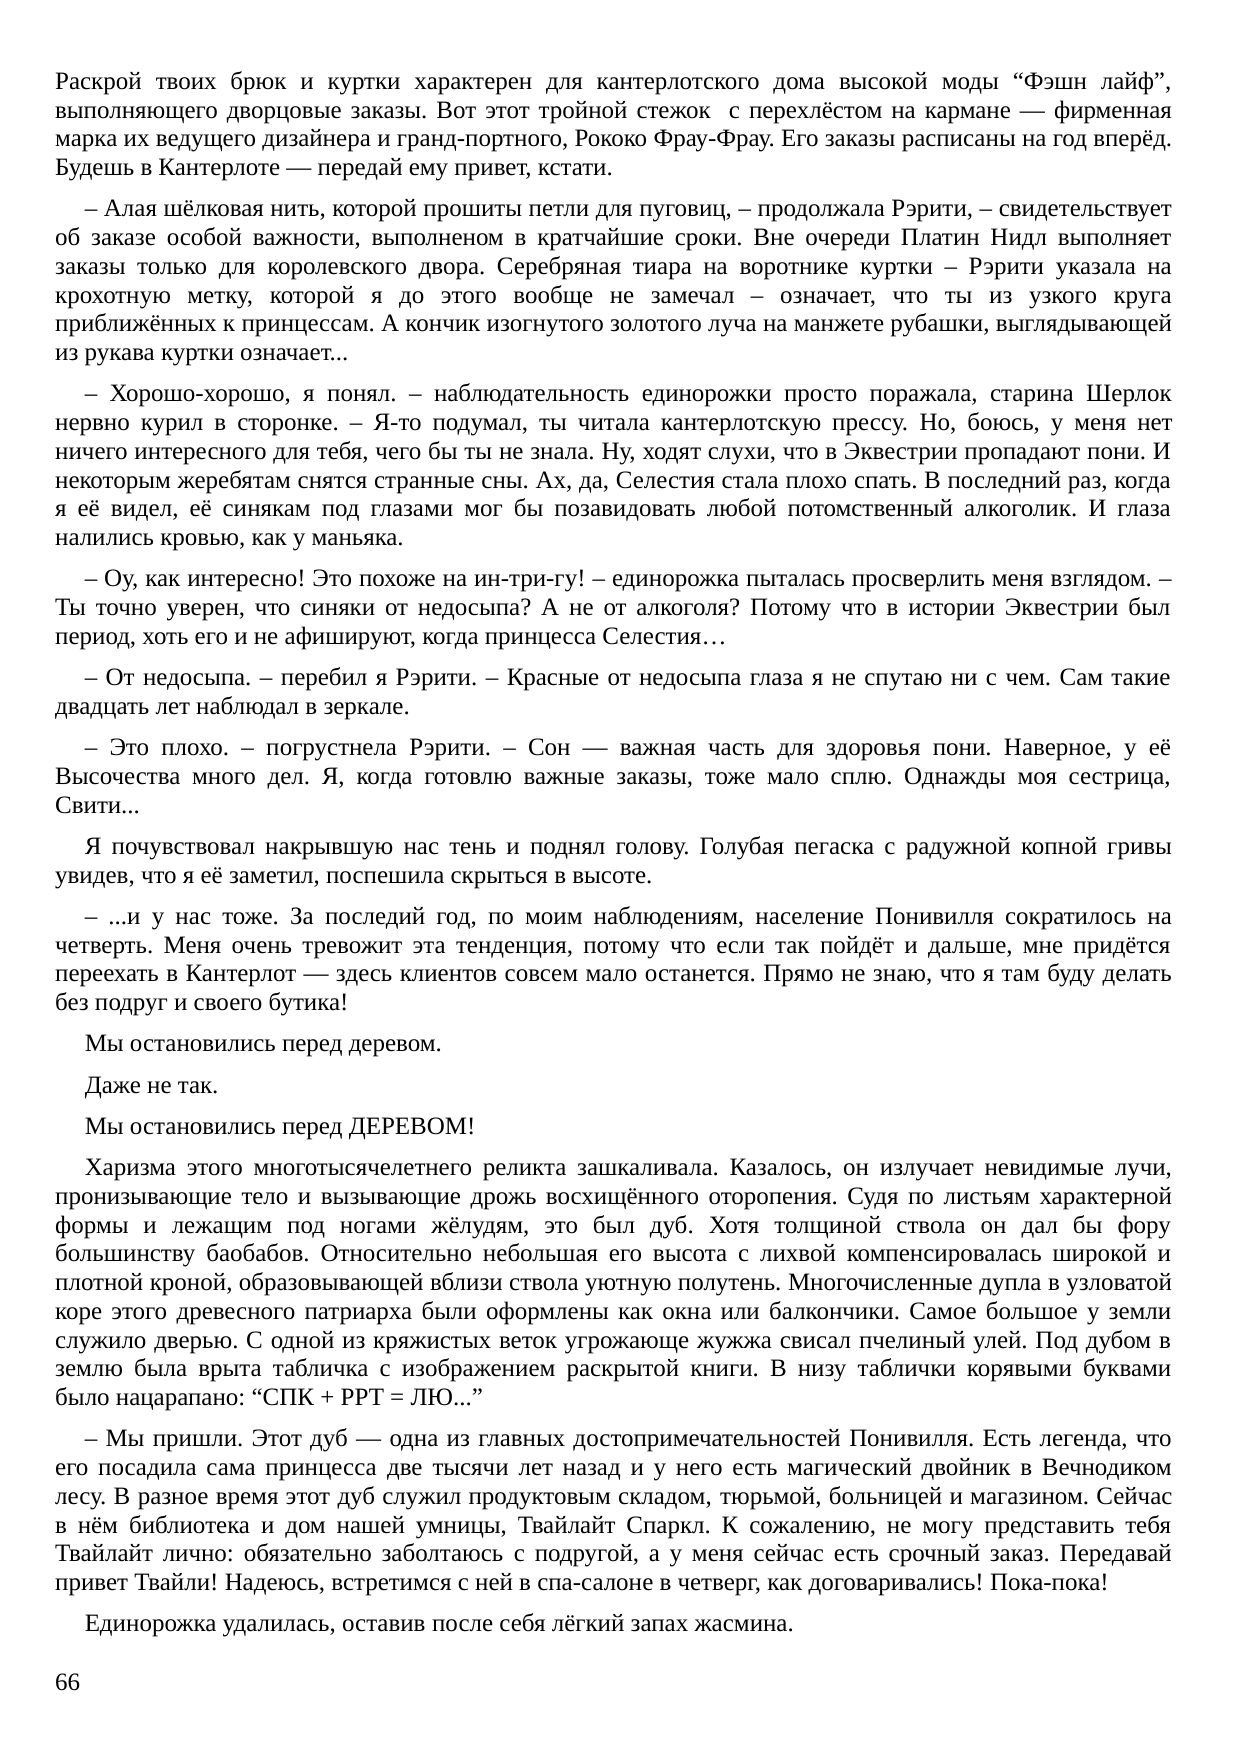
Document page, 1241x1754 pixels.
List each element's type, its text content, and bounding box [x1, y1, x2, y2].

text – Это плохо. – погрустнела Рэрити. – Сон — важная часть для здоровья пони. Наверное, у её Высочества много дел. Я, когда готовлю важные заказы, тоже мало сплю. Однажды моя сестрица, Свити... [55, 732, 1173, 818]
text – Мы пришли. Этот дуб — одна из главных достопримечательностей Понивилля. Есть легенда, что его посадила сама принцесса две тысячи лет назад и у него есть магический двойник в Вечнодиком лесу. В разное время этот дуб служил продуктовым складом, тюрьмой, больницей и магазином. Сейчас в нём библиотека и дом нашей умницы, Твайлайт Спаркл. К сожалению, не могу представить тебя Твайлайт лично: обязательно заболтаюсь с подругой, а у меня сейчас есть срочный заказ. Передавай привет Твайли! Надеюсь, встретимся с ней в спа-салоне в четверг, как договаривались! Пока-пока! [55, 1423, 1173, 1596]
text – От недосыпа. – перебил я Рэрити. – Красные от недосыпа глаза я не спутаю ни с чем. Сам такие двадцать лет наблюдал в зеркале. [55, 662, 1173, 720]
text Мы остановились перед деревом. [55, 1028, 1173, 1057]
text Харизма этого многотысячелетнего реликта зашкаливала. Казалось, он излучает невидимые лучи, пронизывающие тело и вызывающие дрожь восхищённого оторопения. Судя по листьям характерной формы и лежащим под ногами жёлудям, это был дуб. Хотя толщиной ствола он дал бы фору большинству баобабов. Относительно небольшая его высота с лихвой компенсировалась широкой и плотной кроной, образовывающей вблизи ствола уютную полутень. Многочисленные дупла в узловатой коре этого древесного патриарха были оформлены как окна или балкончики. Самое большое у земли служило дверью. С одной из кряжистых веток угрожающе жужжа свисал пчелиный улей. Под дубом в землю была врыта табличка с изображением раскрытой книги. В низу таблички корявыми буквами было нацарапано: “СПК + РРТ = ЛЮ...” [55, 1152, 1173, 1411]
text Единорожка удалилась, оставив после себя лёгкий запах жасмина. [55, 1608, 1173, 1637]
text Я почувствовал накрывшую нас тень и поднял голову. Голубая пегаска с радужной копной гривы увидев, что я её заметил, поспешила скрыться в высоте. [55, 831, 1173, 888]
text – Алая шёлковая нить, которой прошиты петли для пуговиц, – продолжала Рэрити, – свидетельствует об заказе особой важности, выполненом в кратчайшие сроки. Вне очереди Платин Нидл выполняет заказы только для королевского двора. Серебряная тиара на воротнике куртки – Рэрити указала на крохотную метку, которой я до этого вообще не замечал – означает, что ты из узкого круга приближённых к принцессам. А кончик изогнутого золотого луча на манжете рубашки, выглядывающей из рукава куртки означает... [55, 193, 1173, 366]
text – Хорошо-хорошо, я понял. – наблюдательность единорожки просто поражала, старина Шерлок нервно курил в сторонке. – Я-то подумал, ты читала кантерлотскую прессу. Но, боюсь, у меня нет ничего интересного для тебя, чего бы ты не знала. Ну, ходят слухи, что в Эквестрии пропадают пони. И некоторым жеребятам снятся странные сны. Ах, да, Селестия стала плохо спать. В последний раз, когда я её видел, её синякам под глазами мог бы позавидовать любой потомственный алкоголик. И глаза налились кровью, как у маньяка. [55, 378, 1173, 551]
text Мы остановились перед ДЕРЕВОМ! [55, 1111, 1173, 1140]
text Раскрой твоих брюк и куртки характерен для кантерлотского дома высокой моды “Фэшн лайф”, выполняющего дворцовые заказы. Вот этот тройной стежок с перехлёстом на кармане — фирменная марка их ведущего дизайнера и гранд-портного, Рококо Фрау-Фрау. Его заказы расписаны на год вперёд. Будешь в Кантерлоте — передай ему привет, кстати. [55, 66, 1173, 181]
text Даже не так. [55, 1070, 1173, 1098]
text – Оу, как интересно! Это похоже на ин-три-гу! – единорожка пыталась просверлить меня взглядом. – Ты точно уверен, что синяки от недосыпа? А не от алкоголя? Потому что в истории Эквестрии был период, хоть его и не афишируют, когда принцесса Селестия… [55, 563, 1173, 650]
text – ...и у нас тоже. За последий год, по моим наблюдениям, население Понивилля сократилось на четверть. Меня очень тревожит эта тенденция, потому что если так пойдёт и дальше, мне придётся переехать в Кантерлот — здесь клиентов совсем мало останется. Прямо не знаю, что я там буду делать без подруг и своего бутика! [55, 901, 1173, 1016]
